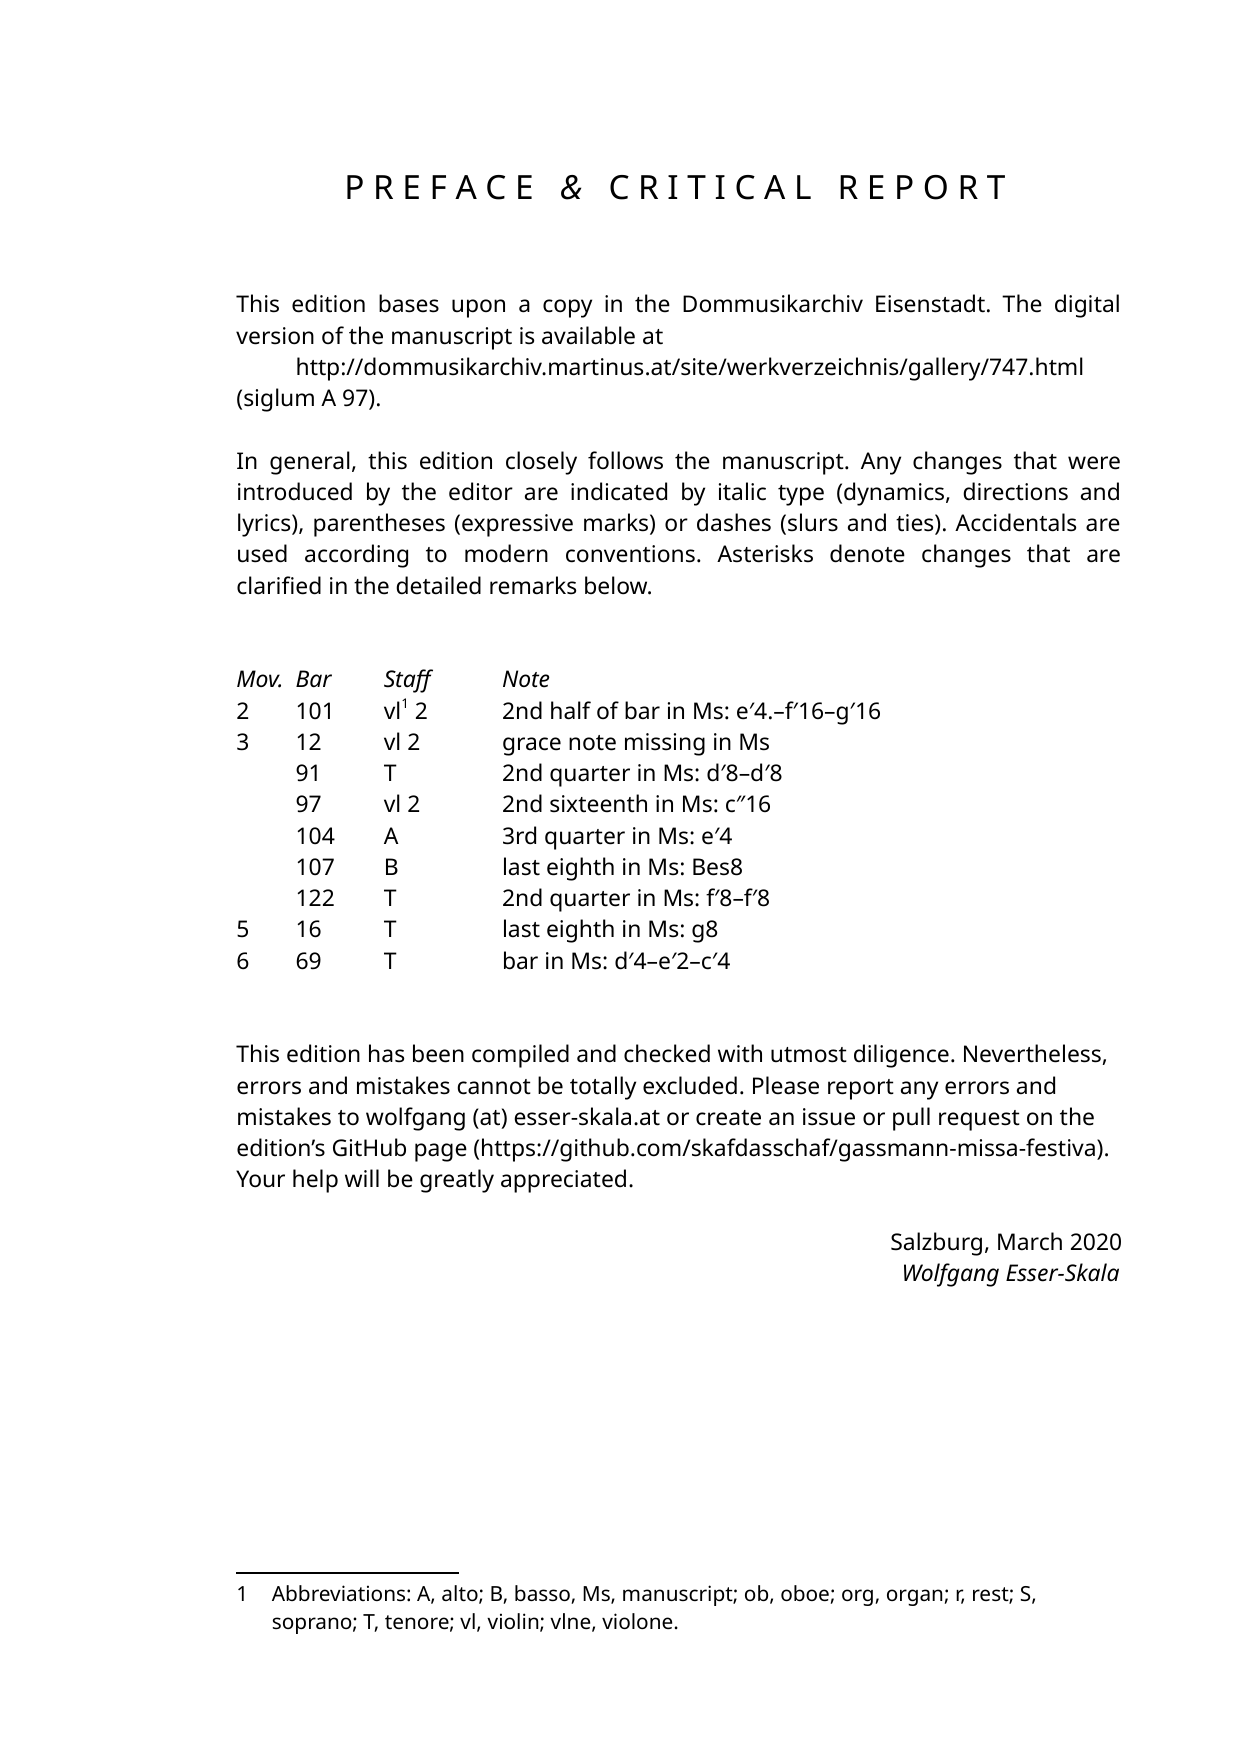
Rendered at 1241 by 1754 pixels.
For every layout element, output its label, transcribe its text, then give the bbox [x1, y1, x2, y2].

text P R E F A C E & C R I T I C A L R E P O R T [236, 163, 1122, 209]
text http://dommusikarchiv.martinus.at/site/werkverzeichnis/gallery/747.html (siglum A 97). [236, 351, 1122, 413]
text In general, this edition closely follows the manuscript. Any changes that were introduced by the editor are indicated by italic type (dynamics, directions and lyrics), parentheses (expressive marks) or dashes (slurs and ties). Accidentals are used according to modern conventions. Asterisks denote changes that are clarified in the detailed remarks below. [236, 445, 1122, 601]
text This edition bases upon a copy in the Dommusikarchiv Eisenstadt. The digital version of the manuscript is available at [236, 288, 1122, 351]
text Salzburg, March 2020 Wolfgang Esser-Skala [236, 1226, 1122, 1288]
text Abbreviations: A, alto; B, basso, Ms, manuscript; ob, oboe; org, organ; r, rest; S, soprano; T, tenore; vl, violin; vlne, violone. [236, 1579, 1122, 1636]
text Mov. Bar Staff Note 2 101 vl 2 2nd half of bar in Ms: e′4.–f′16–g′16 3 12 vl 2 grace note missing in Ms 91 T 2nd quarter in Ms: d′8–d′8 97 vl 2 2nd sixteenth in Ms: c″16 104 A 3rd quarter in Ms: e′4 107 B last eighth in Ms: Bes8 122 T 2nd quarter in Ms: f′8–f′8 5 16 T last eighth in Ms: g8 6 69 T bar in Ms: d′4–e′2–c′4 This edition has been compiled and checked with utmost diligence. Nevertheless, errors and mistakes cannot be totally excluded. Please report any errors and mistakes to wolfgang (at) esser-skala.at or create an issue or pull request on the edition’s GitHub page (https://github.com/skafdasschaf/gassmann-missa-festiva). Your help will be greatly appreciated. [236, 663, 1122, 1195]
